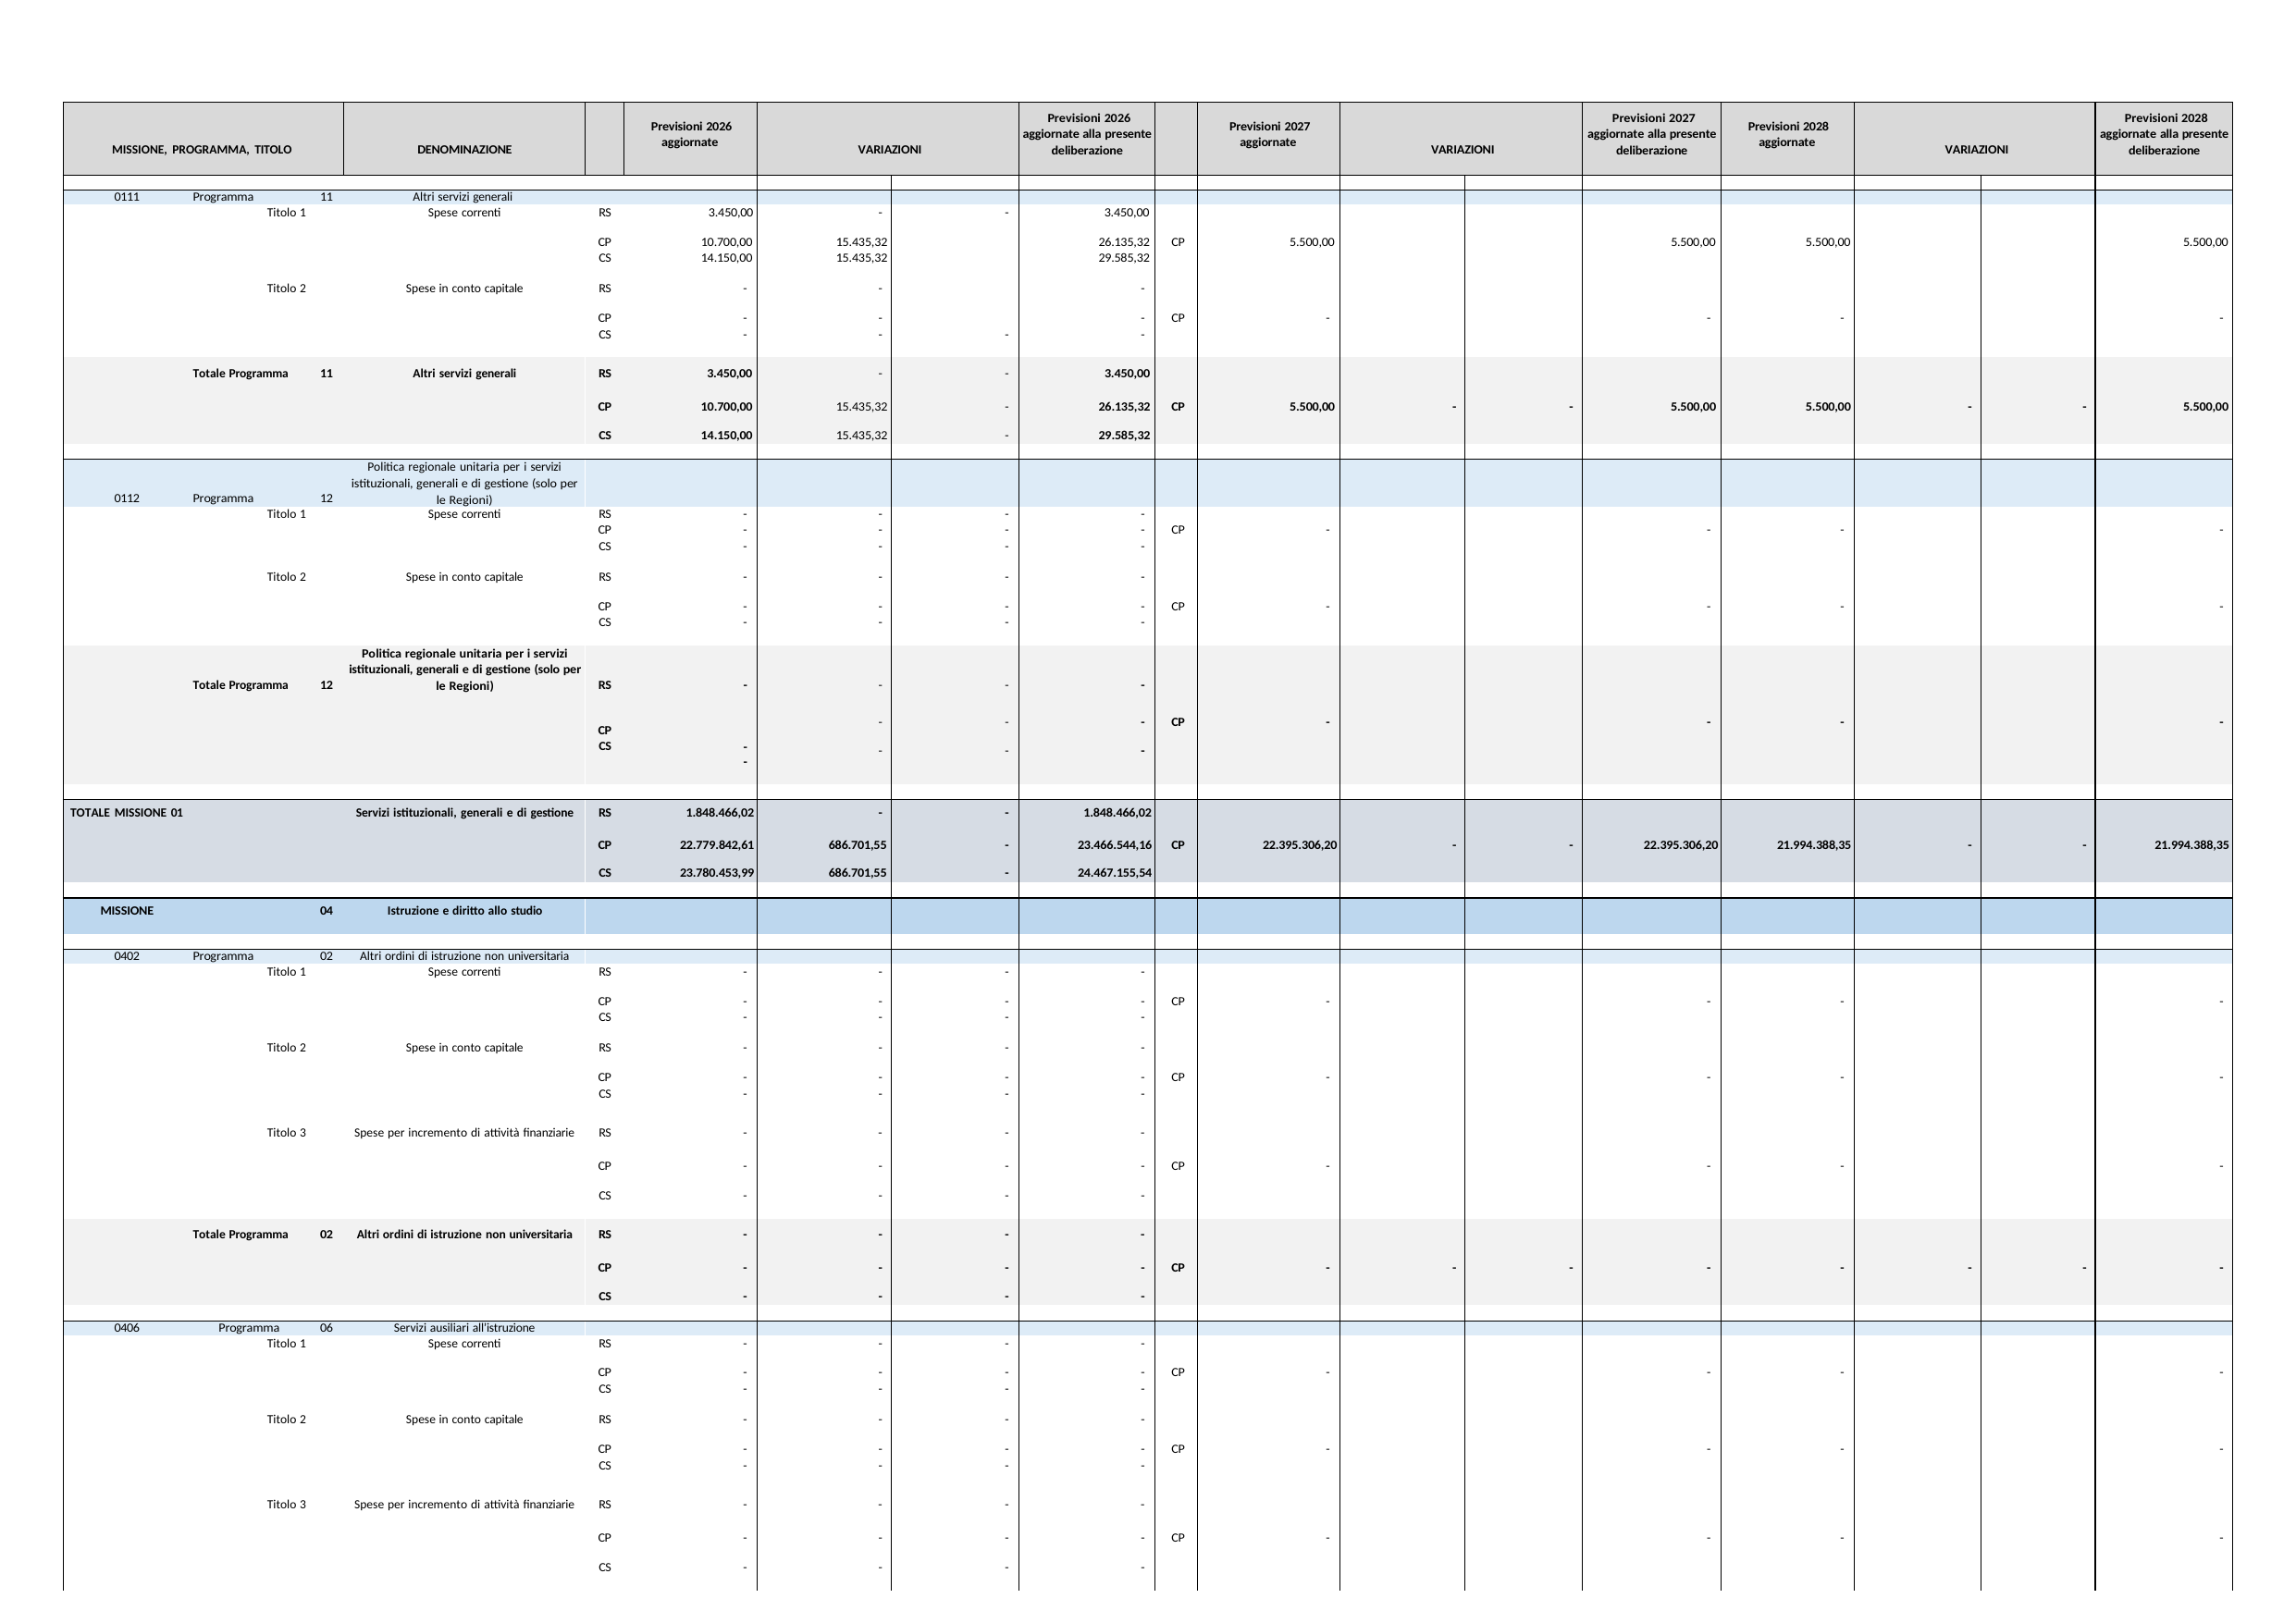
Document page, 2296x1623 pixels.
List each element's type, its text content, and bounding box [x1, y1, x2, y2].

table_cell [1465, 460, 1582, 507]
table_cell - [2096, 1258, 2232, 1291]
table_cell - [623, 523, 757, 539]
table_cell [343, 396, 585, 429]
table_cell [1155, 1188, 1197, 1219]
table_cell RS [586, 204, 623, 235]
table_cell - [1198, 600, 1339, 615]
table_cell - [623, 1527, 757, 1560]
table_cell - [1019, 1560, 1154, 1590]
table_cell [1019, 934, 1154, 949]
table_cell - [1019, 1458, 1154, 1485]
table_cell - [1019, 327, 1154, 357]
table_cell - [758, 1527, 891, 1560]
table_cell [892, 899, 1018, 934]
table_cell [64, 1406, 188, 1442]
table_cell - [1583, 707, 1721, 744]
table_cell [1155, 1335, 1197, 1366]
table_cell Titolo 2 [188, 1406, 313, 1442]
table_cell Spese in conto capitale [343, 1034, 585, 1071]
table_cell - [1583, 1366, 1721, 1382]
table_cell 1.848.466,02 [1019, 800, 1154, 836]
table_cell - [623, 327, 757, 357]
table_cell Titolo 1 [188, 965, 313, 994]
table_cell [1981, 1219, 2094, 1258]
table_cell - [1019, 646, 1154, 707]
table_cell [1198, 507, 1339, 523]
table_cell [1583, 950, 1721, 964]
table_cell - [1198, 1155, 1339, 1188]
table_cell [313, 1034, 343, 1071]
table_cell [2096, 1291, 2232, 1305]
table_cell - [1019, 1485, 1154, 1527]
table_cell [1155, 191, 1197, 204]
table_cell [892, 934, 1018, 949]
table_cell - [758, 1219, 891, 1258]
table_cell [64, 251, 188, 274]
table_cell [1583, 1087, 1721, 1113]
table_cell [1465, 1335, 1582, 1590]
table_cell [2096, 251, 2232, 274]
table_cell [1155, 327, 1197, 357]
table_cell [1340, 444, 1464, 459]
table_cell [1465, 357, 1582, 396]
table_cell [1722, 327, 1854, 357]
table_cell [313, 1087, 343, 1113]
table_cell Altri ordini di istruzione non universitaria [343, 950, 585, 964]
table_cell [586, 899, 623, 934]
table_cell - [892, 1443, 1018, 1458]
table_cell - [1340, 836, 1464, 867]
table_cell [313, 1335, 343, 1366]
table_cell [1340, 1305, 1464, 1321]
table_cell - [1019, 1382, 1154, 1405]
table_cell [1722, 539, 1854, 562]
table_cell CP [586, 312, 623, 326]
table_cell [1155, 1219, 1197, 1258]
table_cell [2096, 950, 2232, 964]
table_cell [188, 429, 313, 444]
table_cell [2096, 204, 2232, 235]
table_cell [64, 934, 757, 949]
table_cell - [892, 1382, 1018, 1405]
table_cell - [1722, 312, 1854, 326]
table_cell - [892, 1155, 1018, 1188]
table_cell CS [586, 1458, 623, 1485]
table_cell [343, 539, 585, 562]
table_cell [64, 1155, 188, 1188]
table_cell [1981, 460, 2094, 507]
table_cell 21.994.388,35 [1722, 836, 1854, 867]
table_cell [1465, 1305, 1582, 1321]
table_cell [2096, 1113, 2232, 1155]
table_cell - [1583, 994, 1721, 1010]
table_cell [1583, 1560, 1721, 1590]
table_cell [2096, 1034, 2232, 1071]
table_cell - [758, 646, 891, 707]
table_cell 26.135,32 [1019, 396, 1154, 429]
table_cell [1855, 191, 1981, 204]
table_cell - [1019, 707, 1154, 744]
table_cell [1583, 800, 1721, 836]
table_cell [343, 523, 585, 539]
table_cell [1722, 444, 1854, 459]
table_cell [1981, 646, 2094, 784]
table_cell - [1019, 1219, 1154, 1258]
table_cell [1722, 460, 1854, 507]
table_cell - [623, 615, 757, 646]
table_cell [188, 327, 313, 357]
table_cell Altri servizi generali [343, 357, 585, 396]
table_cell - [1981, 396, 2094, 429]
table_cell 14.150,00 [623, 429, 757, 444]
table_cell [313, 327, 343, 357]
table_cell - [2096, 1366, 2232, 1382]
table_cell [2096, 1406, 2232, 1442]
table_cell - [1019, 1527, 1154, 1560]
table_cell [313, 836, 343, 867]
table_cell [2096, 646, 2232, 707]
table_cell CS [586, 1560, 623, 1590]
table_cell [343, 327, 585, 357]
table_cell - [758, 1188, 891, 1219]
table_cell [1583, 274, 1721, 312]
table_cell [64, 784, 757, 799]
table_cell RS CP CS [586, 646, 623, 784]
table_cell [1855, 899, 1981, 934]
table_cell Servizi ausiliari all’istruzione [343, 1322, 585, 1335]
table_cell 11 [313, 357, 343, 396]
table_cell [313, 994, 343, 1010]
table_cell [313, 1366, 343, 1382]
table_cell [2096, 357, 2232, 396]
table_cell [1198, 357, 1339, 396]
table_cell [64, 396, 188, 429]
table_cell [1155, 1291, 1197, 1305]
table_cell [1198, 744, 1339, 784]
table_cell [343, 1087, 585, 1113]
table_cell [64, 615, 188, 646]
table_cell [1465, 950, 1582, 964]
table_cell [1722, 1087, 1854, 1113]
table_cell Politica regionale unitaria per i servizi istituzionali, generali e di gestione (solo per le Regioni) [343, 460, 585, 507]
table_cell [2096, 539, 2232, 562]
table_cell - [1722, 1366, 1854, 1382]
table_cell [1198, 646, 1339, 707]
table_cell [1583, 1219, 1721, 1258]
table_cell [1583, 1406, 1721, 1442]
table_cell - [892, 357, 1018, 396]
table_cell [1340, 934, 1464, 949]
table_cell [1340, 1219, 1464, 1258]
table_cell - [623, 1071, 757, 1087]
table_cell [1198, 444, 1339, 459]
table_cell - [758, 1258, 891, 1291]
table_cell [1722, 950, 1854, 964]
table_cell [313, 965, 343, 994]
table_cell [1855, 357, 1981, 396]
table_cell [1340, 429, 1464, 444]
table_cell - [1722, 523, 1854, 539]
table_cell Spese correnti [343, 507, 585, 523]
table_cell [2096, 460, 2232, 507]
table_cell [1198, 251, 1339, 274]
table_cell [313, 1560, 343, 1590]
table_cell - [758, 600, 891, 615]
table_cell [1019, 950, 1154, 964]
table_cell - [892, 1527, 1018, 1560]
table_cell - [623, 1443, 757, 1458]
table_cell [892, 235, 1018, 251]
table_cell [64, 429, 188, 444]
table_cell 10.700,00 [623, 235, 757, 251]
table_cell [1155, 1560, 1197, 1590]
table_cell [1981, 1291, 2094, 1305]
table_cell [1465, 191, 1582, 204]
table_header Previsioni 2027 aggiornate [1198, 103, 1339, 175]
table_cell [64, 1443, 188, 1458]
table_cell [1981, 882, 2094, 897]
table_cell [2096, 1188, 2232, 1219]
table_cell [1583, 1458, 1721, 1485]
table_header [586, 103, 623, 175]
table_cell [1583, 1335, 1721, 1366]
table_cell [1340, 867, 1464, 882]
table_cell [1198, 176, 1339, 190]
table_cell - [892, 1219, 1018, 1258]
table_cell [64, 1034, 188, 1071]
table_cell - [623, 1258, 757, 1291]
table_cell [343, 1291, 585, 1305]
table_cell [1855, 507, 1981, 646]
table_cell [1198, 1322, 1339, 1335]
table_cell [1340, 646, 1464, 784]
table_cell [188, 235, 313, 251]
table_cell - [892, 204, 1018, 235]
table_cell CP [586, 994, 623, 1010]
table_cell [1583, 562, 1721, 599]
table_cell [892, 882, 1018, 897]
table_cell - [892, 707, 1018, 744]
table_header VARIAZIONI [758, 103, 1018, 175]
table_cell - [892, 1087, 1018, 1113]
table_cell - [623, 312, 757, 326]
table_cell RS [586, 1034, 623, 1071]
table_cell [1722, 1406, 1854, 1442]
table_header VARIAZIONI [1340, 103, 1582, 175]
table_cell [1981, 204, 2094, 357]
table_cell [343, 1458, 585, 1485]
table_cell [1198, 784, 1339, 799]
table_cell [313, 1155, 343, 1188]
table_cell [1722, 357, 1854, 396]
table_header Previsioni 2028 aggiornate alla presente deliberazione [2096, 103, 2232, 175]
table_cell [758, 899, 891, 934]
table_cell [1722, 507, 1854, 523]
table_cell CS [586, 1010, 623, 1034]
table_cell [1155, 950, 1197, 964]
table_cell [2096, 1087, 2232, 1113]
table_cell [64, 1485, 188, 1527]
table_header DENOMINAZIONE [344, 103, 585, 175]
table_cell 3.450,00 [623, 204, 757, 235]
table_cell [188, 251, 313, 274]
table_cell [1198, 204, 1339, 235]
table_cell [758, 784, 891, 799]
table_cell [1465, 867, 1582, 882]
table_cell - [892, 1366, 1018, 1382]
table_cell [188, 1071, 313, 1087]
table_cell [892, 444, 1018, 459]
table_cell [1981, 1305, 2094, 1321]
table_cell [1465, 1322, 1582, 1335]
table_cell [1155, 1458, 1197, 1485]
table_cell [1583, 204, 1721, 235]
table_cell - [758, 1010, 891, 1034]
table_cell [892, 784, 1018, 799]
table_cell - [1198, 1071, 1339, 1087]
table_cell 10.700,00 [623, 396, 757, 429]
table_cell Spese in conto capitale [343, 1406, 585, 1442]
table_cell [1855, 429, 1981, 444]
table_cell [1155, 615, 1197, 646]
table_cell [1722, 274, 1854, 312]
table_cell [1340, 784, 1464, 799]
table_cell [64, 1010, 188, 1034]
table_cell CS [586, 615, 623, 646]
table_cell CP [586, 396, 623, 429]
table_cell [1722, 191, 1854, 204]
table_cell 0406 [64, 1322, 188, 1335]
table_cell [1583, 460, 1721, 507]
table_cell - [758, 1560, 891, 1590]
table_cell CP [1155, 312, 1197, 326]
table_cell [1583, 899, 1721, 934]
table_cell MISSIONE [64, 899, 188, 934]
table_cell [1465, 784, 1582, 799]
table_cell [64, 1219, 188, 1258]
table_cell [1583, 1322, 1721, 1335]
table_cell CP [586, 1155, 623, 1188]
table_cell [1583, 934, 1721, 949]
table_cell [1198, 327, 1339, 357]
table_cell Programma [188, 191, 313, 204]
table_cell 11 [313, 191, 343, 204]
table_cell - [758, 1155, 891, 1188]
table_cell - [1583, 1443, 1721, 1458]
table_cell [1583, 507, 1721, 523]
table_cell Spese per incremento di attività finanziarie [343, 1485, 585, 1527]
table_cell - [623, 1087, 757, 1113]
table_cell CP [1155, 396, 1197, 429]
table_cell [1155, 274, 1197, 312]
table_cell [2096, 800, 2232, 836]
table_cell [1155, 1382, 1197, 1405]
table_cell Spese per incremento di attività finanziarie [343, 1113, 585, 1155]
table_cell [1722, 800, 1854, 836]
table_cell - [1722, 1155, 1854, 1188]
table_cell CP [1155, 994, 1197, 1010]
table_cell - [623, 1485, 757, 1527]
table_cell [313, 1188, 343, 1219]
table_cell [758, 176, 891, 190]
table_cell [1155, 1113, 1197, 1155]
table_cell RS [586, 965, 623, 994]
table_cell [64, 327, 188, 357]
table_cell [343, 1366, 585, 1382]
table_cell Titolo 2 [188, 562, 313, 599]
table_cell - [758, 327, 891, 357]
table_cell 04 [313, 899, 343, 934]
table_cell - [623, 1335, 757, 1366]
table_cell [343, 1155, 585, 1188]
table_cell [1583, 1188, 1721, 1219]
table_cell [1155, 744, 1197, 784]
table_cell 15.435,32 [758, 396, 891, 429]
table_cell [2096, 1322, 2232, 1335]
table_cell TOTALE MISSIONE 01 [64, 800, 188, 836]
table_cell 5.500,00 [1583, 235, 1721, 251]
table_cell [1340, 1291, 1464, 1305]
table_cell [1198, 1560, 1339, 1590]
table_cell - [2096, 1527, 2232, 1560]
table_cell [1583, 327, 1721, 357]
table_cell Titolo 1 [188, 507, 313, 523]
table_cell [313, 523, 343, 539]
table_cell Totale Programma [188, 646, 313, 784]
table_cell - [623, 965, 757, 994]
table_cell [1155, 934, 1197, 949]
table_cell - [623, 562, 757, 599]
table_cell [1340, 800, 1464, 836]
table_cell [1855, 1335, 1981, 1590]
table_header VARIAZIONI [1855, 103, 2094, 175]
table_cell CP [1155, 600, 1197, 615]
table_cell [1198, 1382, 1339, 1405]
table_cell [1155, 1406, 1197, 1442]
table_cell - [1019, 1113, 1154, 1155]
table_cell - [1019, 1087, 1154, 1113]
table_cell - [1019, 1406, 1154, 1442]
table_cell [1583, 1305, 1721, 1321]
table_cell [1855, 204, 1981, 357]
table_cell [1019, 882, 1154, 897]
table_cell [1855, 1291, 1981, 1305]
table_cell [2096, 562, 2232, 599]
table_cell 23.466.544,16 [1019, 836, 1154, 867]
table_cell [1722, 899, 1854, 934]
table_cell [892, 176, 1018, 190]
table_cell - [1019, 523, 1154, 539]
table_cell [188, 1010, 313, 1034]
table_cell [623, 1322, 757, 1335]
table_cell 5.500,00 [1722, 396, 1854, 429]
table_cell [313, 1291, 343, 1305]
table_cell [1340, 882, 1464, 897]
table_cell [1198, 429, 1339, 444]
table_cell - [758, 615, 891, 646]
table_cell - [623, 1458, 757, 1485]
table_header [1155, 103, 1197, 175]
table_cell CP [1155, 836, 1197, 867]
table_cell [64, 444, 757, 459]
table_cell RS [586, 562, 623, 599]
table_cell Titolo 1 [188, 1335, 313, 1366]
table_cell Programma [188, 1322, 313, 1335]
table_cell RS [586, 1485, 623, 1527]
table_cell - [1019, 994, 1154, 1010]
table_cell [1981, 950, 2094, 964]
table_cell 3.450,00 [1019, 204, 1154, 235]
table_cell - [758, 562, 891, 599]
table_cell CS [586, 867, 623, 882]
table_cell [1981, 357, 2094, 396]
table_cell - [623, 1034, 757, 1071]
table_cell [2096, 1335, 2232, 1366]
table_cell Titolo 3 [188, 1113, 313, 1155]
table_cell CS [586, 1087, 623, 1113]
table_cell [343, 1560, 585, 1590]
table_cell [1583, 965, 1721, 994]
table_cell [2096, 507, 2232, 523]
table_cell [64, 867, 188, 882]
table_cell [1583, 444, 1721, 459]
table_cell [892, 274, 1018, 312]
table_cell - [892, 1291, 1018, 1305]
table_cell [64, 1366, 188, 1382]
table_cell [1340, 950, 1464, 964]
table_cell [1198, 274, 1339, 312]
table_cell [1465, 882, 1582, 897]
table_cell 26.135,32 [1019, 235, 1154, 251]
table_cell CP [586, 1366, 623, 1382]
table_cell [343, 1071, 585, 1087]
table_cell - [892, 1113, 1018, 1155]
table_cell [64, 1087, 188, 1113]
table_cell [892, 191, 1018, 204]
table_cell - [892, 1485, 1018, 1527]
table_header Previsioni 2026 aggiornate alla presente deliberazione [1019, 103, 1154, 175]
table_cell [313, 1443, 343, 1458]
table_cell [1855, 934, 1981, 949]
table_cell [1981, 784, 2094, 799]
table_cell - [758, 507, 891, 523]
table_cell 15.435,32 [758, 429, 891, 444]
table_cell CP [586, 1527, 623, 1560]
table_cell [188, 523, 313, 539]
table_cell - [892, 615, 1018, 646]
table_cell [313, 507, 343, 523]
table_cell Totale Programma [188, 1219, 313, 1258]
table_cell 22.395.306,20 [1583, 836, 1721, 867]
table_cell [1340, 899, 1464, 934]
table_cell - [758, 1382, 891, 1405]
table_cell [1019, 444, 1154, 459]
table_cell [1019, 460, 1154, 507]
table_cell [1019, 899, 1154, 934]
table_cell - [2096, 1443, 2232, 1458]
table_cell [1583, 1382, 1721, 1405]
table_cell [1198, 1219, 1339, 1258]
table_cell - [758, 707, 891, 744]
table_cell [1198, 882, 1339, 897]
table_cell [2096, 899, 2232, 934]
table_cell [1198, 1485, 1339, 1527]
table_cell - [758, 1485, 891, 1527]
table_cell [1155, 429, 1197, 444]
table_cell [188, 396, 313, 429]
table_cell Totale Programma [188, 357, 313, 396]
table_cell [1155, 444, 1197, 459]
table_cell [1981, 444, 2094, 459]
table_cell [1198, 615, 1339, 646]
table_cell - [892, 994, 1018, 1010]
table_cell [892, 1305, 1018, 1321]
table_cell [313, 800, 343, 836]
table_cell 3.450,00 [623, 357, 757, 396]
table_cell [313, 600, 343, 615]
table_cell Spese correnti [343, 204, 585, 235]
table_cell [892, 1322, 1018, 1335]
table_cell [64, 1188, 188, 1219]
table_cell [1583, 357, 1721, 396]
table_cell CP [1155, 1443, 1197, 1458]
table_cell [892, 312, 1018, 326]
table_cell [1155, 899, 1197, 934]
table_cell [2096, 867, 2232, 882]
table_cell - [1198, 1366, 1339, 1382]
table_cell [1340, 204, 1464, 357]
table_cell - [1019, 562, 1154, 599]
table_cell [343, 1258, 585, 1291]
table_cell [64, 539, 188, 562]
table_cell [313, 615, 343, 646]
table_cell Altri servizi generali [343, 191, 757, 204]
table_cell [1198, 950, 1339, 964]
table_cell [313, 1527, 343, 1560]
table_cell [1722, 562, 1854, 599]
table_cell [1722, 1188, 1854, 1219]
table_cell RS [586, 800, 623, 836]
table_cell [313, 539, 343, 562]
table_cell - [623, 1291, 757, 1305]
table_cell [1198, 1406, 1339, 1442]
table_cell - [2096, 523, 2232, 539]
table_cell [1583, 539, 1721, 562]
table_cell [1465, 204, 1582, 357]
table_cell [1722, 646, 1854, 707]
table_cell [1981, 176, 2094, 190]
table_cell 5.500,00 [2096, 235, 2232, 251]
table_cell - [1855, 1258, 1981, 1291]
table_cell [188, 1560, 313, 1590]
table_cell - [2096, 312, 2232, 326]
table_cell [64, 235, 188, 251]
table_cell [64, 965, 188, 994]
table_cell [343, 312, 585, 326]
table_cell [343, 235, 585, 251]
table_cell [1155, 251, 1197, 274]
table_cell CS [586, 429, 623, 444]
table_cell [64, 1382, 188, 1405]
table_cell [1198, 191, 1339, 204]
table_cell [2096, 176, 2232, 190]
table_cell [1019, 1322, 1154, 1335]
table_cell [2096, 1010, 2232, 1034]
table_cell Politica regionale unitaria per i servizi istituzionali, generali e di gestione (solo per le Regioni) [343, 646, 585, 784]
table_cell [1855, 800, 1981, 836]
table_cell [1583, 1485, 1721, 1527]
table_cell - [1583, 1258, 1721, 1291]
table_cell [64, 1071, 188, 1087]
table_cell [2096, 1458, 2232, 1485]
table_cell [1465, 965, 1582, 1219]
table_cell [1465, 899, 1582, 934]
table_header MISSIONE, PROGRAMMA, TITOLO [64, 103, 343, 175]
table_cell [1583, 251, 1721, 274]
table_cell [1155, 204, 1197, 235]
table_cell CP [1155, 235, 1197, 251]
table_cell [64, 562, 188, 599]
table_cell - [2096, 1155, 2232, 1188]
table_cell - [1019, 600, 1154, 615]
table_cell 12 [313, 460, 343, 507]
table_cell [188, 1527, 313, 1560]
table_cell [1583, 1113, 1721, 1155]
table_cell [1583, 867, 1721, 882]
table_cell - [1019, 1010, 1154, 1034]
table_cell [1198, 899, 1339, 934]
table_cell - [892, 562, 1018, 599]
table_cell [1198, 460, 1339, 507]
table_cell [1722, 1335, 1854, 1366]
table_cell - [1019, 507, 1154, 523]
table_cell [1583, 191, 1721, 204]
table_cell [1722, 429, 1854, 444]
table_cell [1155, 784, 1197, 799]
table_cell [313, 204, 343, 235]
table_cell [1198, 1291, 1339, 1305]
table_cell CS [586, 1291, 623, 1305]
table_cell - [1583, 523, 1721, 539]
table_cell [1722, 784, 1854, 799]
table_cell - [1198, 1527, 1339, 1560]
table_cell [2096, 965, 2232, 994]
table_cell - [1019, 965, 1154, 994]
table_cell [188, 1382, 313, 1405]
table_cell CS [586, 1188, 623, 1219]
table_cell - [1019, 1071, 1154, 1087]
table_cell [313, 312, 343, 326]
table_cell Altri ordini di istruzione non universitaria [343, 1219, 585, 1258]
table_cell [1855, 950, 1981, 964]
table_cell [1722, 1560, 1854, 1590]
table_cell - [892, 539, 1018, 562]
table_header Previsioni 2028 aggiornate [1722, 103, 1854, 175]
table_cell [64, 600, 188, 615]
table_cell [313, 867, 343, 882]
table_cell [2096, 1219, 2232, 1258]
table_cell [64, 1305, 757, 1321]
table_cell 29.585,32 [1019, 251, 1154, 274]
table_cell - [623, 539, 757, 562]
table_cell [1155, 539, 1197, 562]
table_cell [1855, 646, 1981, 784]
table_cell Titolo 3 [188, 1485, 313, 1527]
table_cell - [623, 1113, 757, 1155]
table_cell - [623, 1010, 757, 1034]
table_cell - [1019, 1443, 1154, 1458]
table_cell [188, 1258, 313, 1291]
table_cell 0112 [64, 460, 188, 507]
table_cell [1722, 744, 1854, 784]
table_cell - [892, 507, 1018, 523]
table_cell CP [1155, 1155, 1197, 1188]
table_cell [343, 1527, 585, 1560]
table_cell [2096, 274, 2232, 312]
table_cell - [1019, 1335, 1154, 1366]
table_cell [1155, 1010, 1197, 1034]
table_cell [188, 539, 313, 562]
table_cell [188, 312, 313, 326]
table_cell [2096, 444, 2232, 459]
table_cell - [758, 965, 891, 994]
table_cell [758, 950, 891, 964]
table_cell [1198, 1305, 1339, 1321]
table_cell [2096, 1485, 2232, 1527]
table_cell [2096, 429, 2232, 444]
table_cell [1722, 1485, 1854, 1527]
table_cell [188, 1443, 313, 1458]
table_cell [623, 950, 757, 964]
table_cell - [623, 1406, 757, 1442]
table_cell - [758, 1335, 891, 1366]
table_cell Programma [188, 460, 313, 507]
table_cell [64, 507, 188, 523]
table_cell [1155, 176, 1197, 190]
table_cell [1722, 251, 1854, 274]
table_cell CP [586, 523, 623, 539]
table_cell - [1722, 1071, 1854, 1087]
table_cell [1340, 357, 1464, 396]
table_cell [313, 1258, 343, 1291]
table_cell [1155, 800, 1197, 836]
table_cell RS [586, 357, 623, 396]
table_cell [1583, 882, 1721, 897]
table_cell - [892, 1258, 1018, 1291]
table_cell [1722, 867, 1854, 882]
table_cell - [1583, 312, 1721, 326]
table_cell [188, 615, 313, 646]
table_cell [1855, 1219, 1981, 1258]
table_cell [1155, 1034, 1197, 1071]
table_cell - [758, 1458, 891, 1485]
table_cell - [758, 539, 891, 562]
table_cell [1340, 176, 1464, 190]
table_cell [1981, 867, 2094, 882]
table_cell [1722, 1034, 1854, 1071]
table_cell - [623, 1382, 757, 1405]
table_cell 5.500,00 [2096, 396, 2232, 429]
table_cell [343, 867, 585, 882]
table_cell CS [586, 327, 623, 357]
table_cell [1722, 1113, 1854, 1155]
table_cell [2096, 934, 2232, 949]
table_cell [64, 357, 188, 396]
table_cell [1465, 646, 1582, 784]
table_cell - [758, 357, 891, 396]
table_cell [2096, 784, 2232, 799]
table_cell [1465, 934, 1582, 949]
table_cell [1855, 1322, 1981, 1335]
table_cell 15.435,32 [758, 235, 891, 251]
table_cell [1155, 357, 1197, 396]
table_cell - [1198, 707, 1339, 744]
table_cell [188, 800, 313, 836]
table_cell [758, 191, 891, 204]
table_cell [188, 994, 313, 1010]
table_cell [892, 460, 1018, 507]
table_cell [758, 1305, 891, 1321]
table_cell - [2096, 707, 2232, 744]
table_cell [2096, 615, 2232, 646]
table_cell 02 [313, 1219, 343, 1258]
table_cell - [892, 1010, 1018, 1034]
table_cell - [1019, 539, 1154, 562]
table_cell [1855, 882, 1981, 897]
table_cell [1722, 204, 1854, 235]
table_cell [1340, 1322, 1464, 1335]
table_cell [1981, 507, 2094, 646]
table_cell [1019, 1305, 1154, 1321]
table_cell - [758, 744, 891, 784]
table_cell [2096, 744, 2232, 784]
table_cell [1155, 867, 1197, 882]
table_cell [64, 312, 188, 326]
table_cell [1019, 784, 1154, 799]
table_cell [1340, 1335, 1464, 1590]
table_cell - [892, 836, 1018, 867]
table_cell - [1340, 1258, 1464, 1291]
table_cell - [758, 994, 891, 1010]
table_cell 5.500,00 [1198, 396, 1339, 429]
table_cell 21.994.388,35 [2096, 836, 2232, 867]
table_cell [64, 1113, 188, 1155]
table_cell CP [1155, 707, 1197, 744]
table_cell - [1198, 1258, 1339, 1291]
table_cell - [758, 1366, 891, 1382]
table_cell [313, 1458, 343, 1485]
table_cell 15.435,32 [758, 251, 891, 274]
table_cell - [1019, 274, 1154, 312]
table_cell - [758, 1113, 891, 1155]
table_cell - [623, 1366, 757, 1382]
table_cell [1340, 965, 1464, 1219]
table_cell [1981, 800, 2094, 836]
table_cell [1583, 1291, 1721, 1305]
table_cell [313, 1071, 343, 1087]
table_cell - [1583, 600, 1721, 615]
table_cell [64, 836, 188, 867]
table_cell RS [586, 1406, 623, 1442]
table_cell - [1019, 1188, 1154, 1219]
table_cell CS [586, 539, 623, 562]
table_cell [1465, 429, 1582, 444]
table_cell 5.500,00 [1583, 396, 1721, 429]
table_cell - [758, 204, 891, 235]
table_cell - [892, 965, 1018, 994]
table_cell - [892, 396, 1018, 429]
table_cell [623, 899, 757, 934]
table_cell [188, 1366, 313, 1382]
table_cell [1340, 460, 1464, 507]
table_cell RS [586, 274, 623, 312]
table_cell - [1019, 1155, 1154, 1188]
table_cell [64, 274, 188, 312]
table_cell [1722, 882, 1854, 897]
table_cell - [623, 274, 757, 312]
table_cell [313, 562, 343, 599]
table_cell [1019, 176, 1154, 190]
table_cell [2096, 882, 2232, 897]
table_cell [313, 1382, 343, 1405]
table_cell - [1465, 1258, 1582, 1291]
table_cell - [1198, 523, 1339, 539]
table_header Previsioni 2026 aggiornate [624, 103, 757, 175]
table_cell 5.500,00 [1198, 235, 1339, 251]
table_cell [1583, 744, 1721, 784]
table_cell - [1722, 1527, 1854, 1560]
table_cell [343, 994, 585, 1010]
table_cell [1155, 1087, 1197, 1113]
table_cell [1465, 507, 1582, 646]
table_cell 0402 [64, 950, 188, 964]
table_cell [1722, 1458, 1854, 1485]
table_cell - [1722, 707, 1854, 744]
table_cell [1198, 539, 1339, 562]
table_cell [1855, 1305, 1981, 1321]
table_cell [1198, 965, 1339, 994]
table_cell - [1855, 396, 1981, 429]
table_cell - [1340, 396, 1464, 429]
table_cell [343, 1382, 585, 1405]
table_cell [1198, 1034, 1339, 1071]
table_cell [1583, 1010, 1721, 1034]
table_cell [1465, 1219, 1582, 1258]
table_cell - [892, 523, 1018, 539]
table_cell [1198, 867, 1339, 882]
table_cell [1722, 1219, 1854, 1258]
table_cell [1981, 965, 2094, 1219]
table_cell [188, 1155, 313, 1188]
table_cell - [1855, 836, 1981, 867]
table_cell RS [586, 1113, 623, 1155]
table_cell [1583, 176, 1721, 190]
table_cell [1155, 1485, 1197, 1527]
table_cell 24.467.155,54 [1019, 867, 1154, 882]
table_cell - [892, 600, 1018, 615]
table_cell [2096, 327, 2232, 357]
table_cell [1855, 460, 1981, 507]
table_cell [1198, 1458, 1339, 1485]
table_cell [758, 1322, 891, 1335]
table_cell - [892, 800, 1018, 836]
table_cell 02 [313, 950, 343, 964]
table_cell 3.450,00 [1019, 357, 1154, 396]
table_cell Titolo 2 [188, 274, 313, 312]
table_cell [2096, 191, 2232, 204]
table_cell CP [586, 1443, 623, 1458]
table_cell - [1722, 1258, 1854, 1291]
table_cell - [2096, 600, 2232, 615]
table_cell - [623, 1188, 757, 1219]
table_cell CP [1155, 1071, 1197, 1087]
table_cell [1583, 784, 1721, 799]
table_cell - [1981, 836, 2094, 867]
table_cell 1.848.466,02 [623, 800, 757, 836]
table_cell [64, 1527, 188, 1560]
table_cell 5.500,00 [1722, 235, 1854, 251]
table_cell [1981, 429, 2094, 444]
table_cell [758, 444, 891, 459]
table_cell [758, 460, 891, 507]
table_cell Titolo 2 [188, 1034, 313, 1071]
table_cell - [1019, 744, 1154, 784]
table_cell Spese correnti [343, 1335, 585, 1366]
table_cell [188, 867, 313, 882]
table_cell 12 [313, 646, 343, 784]
table_cell CP [1155, 1527, 1197, 1560]
table_cell - [758, 274, 891, 312]
table_cell - [2096, 994, 2232, 1010]
table_cell [1155, 646, 1197, 707]
table_cell Servizi istituzionali, generali e di gestione [343, 800, 585, 836]
table_cell - [1583, 1155, 1721, 1188]
table_cell [313, 1010, 343, 1034]
table_cell RS [586, 507, 623, 523]
table_cell [64, 994, 188, 1010]
table_cell - [1198, 1443, 1339, 1458]
table_cell [1465, 1291, 1582, 1305]
table_cell CP [1155, 1258, 1197, 1291]
table_cell [188, 1458, 313, 1485]
table_cell [64, 1560, 188, 1590]
table_cell - [758, 312, 891, 326]
table_cell - [1198, 312, 1339, 326]
table_cell [1855, 867, 1981, 882]
table_cell [313, 396, 343, 429]
table_cell [1198, 1335, 1339, 1366]
table_cell - [1019, 1258, 1154, 1291]
table_cell [64, 1258, 188, 1291]
table_cell - [892, 1188, 1018, 1219]
table_cell - [758, 1071, 891, 1087]
table_cell - - - [623, 646, 757, 784]
table_cell - [892, 327, 1018, 357]
table_cell [1722, 965, 1854, 994]
table_cell - [623, 600, 757, 615]
table_cell [892, 251, 1018, 274]
table_cell - [758, 1087, 891, 1113]
table_cell - [623, 507, 757, 523]
table_cell - [2096, 1071, 2232, 1087]
table_cell - [1019, 1034, 1154, 1071]
table_cell Istruzione e diritto allo studio [343, 899, 585, 934]
table_cell - [1722, 994, 1854, 1010]
table_cell [64, 646, 188, 784]
table_cell [1198, 934, 1339, 949]
table_cell - [758, 800, 891, 836]
table_cell CS [586, 1382, 623, 1405]
table_cell [1855, 784, 1981, 799]
table_cell Spese in conto capitale [343, 562, 585, 599]
table_cell [188, 1087, 313, 1113]
table_cell [1855, 176, 1981, 190]
table_cell - [623, 1155, 757, 1188]
table_cell [188, 600, 313, 615]
table_cell - [1019, 312, 1154, 326]
table_cell [1722, 1305, 1854, 1321]
table_cell [343, 429, 585, 444]
table_cell [188, 1188, 313, 1219]
table_cell [1981, 1322, 2094, 1335]
table_cell [1198, 800, 1339, 836]
table_cell [313, 251, 343, 274]
table_cell [1722, 1382, 1854, 1405]
table_cell [64, 882, 757, 897]
table_cell CP [1155, 523, 1197, 539]
table_cell [1981, 1335, 2094, 1590]
table_cell [1155, 882, 1197, 897]
table_cell - [758, 523, 891, 539]
table_cell - [892, 1034, 1018, 1071]
table_cell 14.150,00 [623, 251, 757, 274]
table_cell [1855, 444, 1981, 459]
table_cell - [892, 429, 1018, 444]
table_cell [188, 1291, 313, 1305]
table_cell RS [586, 1219, 623, 1258]
table_cell [64, 1291, 188, 1305]
table_cell 686.701,55 [758, 836, 891, 867]
table_cell - [758, 1291, 891, 1305]
table_cell [623, 460, 757, 507]
table_cell [1155, 562, 1197, 599]
table_cell [343, 1010, 585, 1034]
table_cell [313, 1113, 343, 1155]
table_cell [1722, 1322, 1854, 1335]
table_cell - [1019, 615, 1154, 646]
table_cell [1722, 934, 1854, 949]
table_cell Programma [188, 950, 313, 964]
table_cell CP [586, 1258, 623, 1291]
table_cell CP [586, 1071, 623, 1087]
table_cell [343, 1443, 585, 1458]
table_cell [1583, 615, 1721, 646]
table_cell 22.779.842,61 [623, 836, 757, 867]
table_cell CP [586, 600, 623, 615]
table_cell - [1198, 994, 1339, 1010]
table_cell [1981, 934, 2094, 949]
table_cell CP [1155, 1366, 1197, 1382]
table_cell - [1981, 1258, 2094, 1291]
table_cell [1465, 800, 1582, 836]
table_cell Spese correnti [343, 965, 585, 994]
table_cell [892, 950, 1018, 964]
table_cell [313, 274, 343, 312]
table_cell [64, 523, 188, 539]
table_cell [1981, 899, 2094, 934]
table_cell [64, 204, 188, 235]
table_cell [1155, 965, 1197, 994]
table_cell [1855, 965, 1981, 1219]
table_cell [758, 882, 891, 897]
table_cell - [623, 994, 757, 1010]
table_cell [188, 899, 313, 934]
table_cell - [1465, 836, 1582, 867]
table_cell CS [586, 251, 623, 274]
table_cell - [892, 1406, 1018, 1442]
table_cell [1981, 191, 2094, 204]
table_cell [1722, 1291, 1854, 1305]
table_cell [313, 429, 343, 444]
table_cell 06 [313, 1322, 343, 1335]
table_cell [1198, 1087, 1339, 1113]
table_header Previsioni 2027 aggiornate alla presente deliberazione [1583, 103, 1721, 175]
table_cell [313, 1406, 343, 1442]
table_cell [1155, 460, 1197, 507]
table_cell [1155, 1305, 1197, 1321]
table_cell [1155, 507, 1197, 523]
table_cell [758, 934, 891, 949]
table_cell [343, 251, 585, 274]
table_cell - [892, 646, 1018, 707]
table_cell 23.780.453,99 [623, 867, 757, 882]
table_cell - [758, 1443, 891, 1458]
table_cell - [892, 1560, 1018, 1590]
table_cell [343, 836, 585, 867]
table_cell [64, 1458, 188, 1485]
table_cell CP [586, 836, 623, 867]
table_cell - [1019, 1366, 1154, 1382]
table_cell - [892, 1335, 1018, 1366]
table_cell [1019, 191, 1154, 204]
table_cell - [758, 1034, 891, 1071]
table_cell [1198, 562, 1339, 599]
table_cell 22.395.306,20 [1198, 836, 1339, 867]
table_cell Spese in conto capitale [343, 274, 585, 312]
table_cell [1583, 1034, 1721, 1071]
table_cell - [892, 1071, 1018, 1087]
table_cell RS [586, 1335, 623, 1366]
table_cell 686.701,55 [758, 867, 891, 882]
table_cell [2096, 1382, 2232, 1405]
table_cell - [1465, 396, 1582, 429]
table_cell - [1722, 1443, 1854, 1458]
table_cell 0111 [64, 191, 188, 204]
table_cell - [892, 867, 1018, 882]
table_cell [1583, 646, 1721, 707]
table_cell [1198, 1113, 1339, 1155]
table_cell [1722, 615, 1854, 646]
table_cell [1340, 507, 1464, 646]
table_cell [586, 950, 623, 964]
table_cell [2096, 1560, 2232, 1590]
table_cell [313, 235, 343, 251]
table_cell [1198, 1010, 1339, 1034]
table_cell [343, 1188, 585, 1219]
table_cell [1722, 1010, 1854, 1034]
table_cell [343, 600, 585, 615]
table_cell - [892, 744, 1018, 784]
table_cell 29.585,32 [1019, 429, 1154, 444]
table_cell CP [586, 235, 623, 251]
table_cell [1465, 444, 1582, 459]
table_cell [1155, 1322, 1197, 1335]
table_cell - [1722, 600, 1854, 615]
table_cell [1198, 1188, 1339, 1219]
table_cell - [623, 1219, 757, 1258]
table_cell [1465, 176, 1582, 190]
table_cell - [1019, 1291, 1154, 1305]
table_cell [64, 1335, 188, 1366]
table_cell [1583, 429, 1721, 444]
table_cell [188, 836, 313, 867]
table_cell [1340, 191, 1464, 204]
table_cell [1722, 176, 1854, 190]
table_cell - [892, 1458, 1018, 1485]
table_cell [343, 615, 585, 646]
table_cell [586, 460, 623, 507]
table_cell - [1583, 1527, 1721, 1560]
table_cell [64, 176, 757, 190]
table_cell - [1583, 1071, 1721, 1087]
table_cell Titolo 1 [188, 204, 313, 235]
table_cell [2096, 1305, 2232, 1321]
table_cell - [758, 1406, 891, 1442]
table_cell [586, 1322, 623, 1335]
table_cell - [623, 1560, 757, 1590]
table_cell [313, 1485, 343, 1527]
